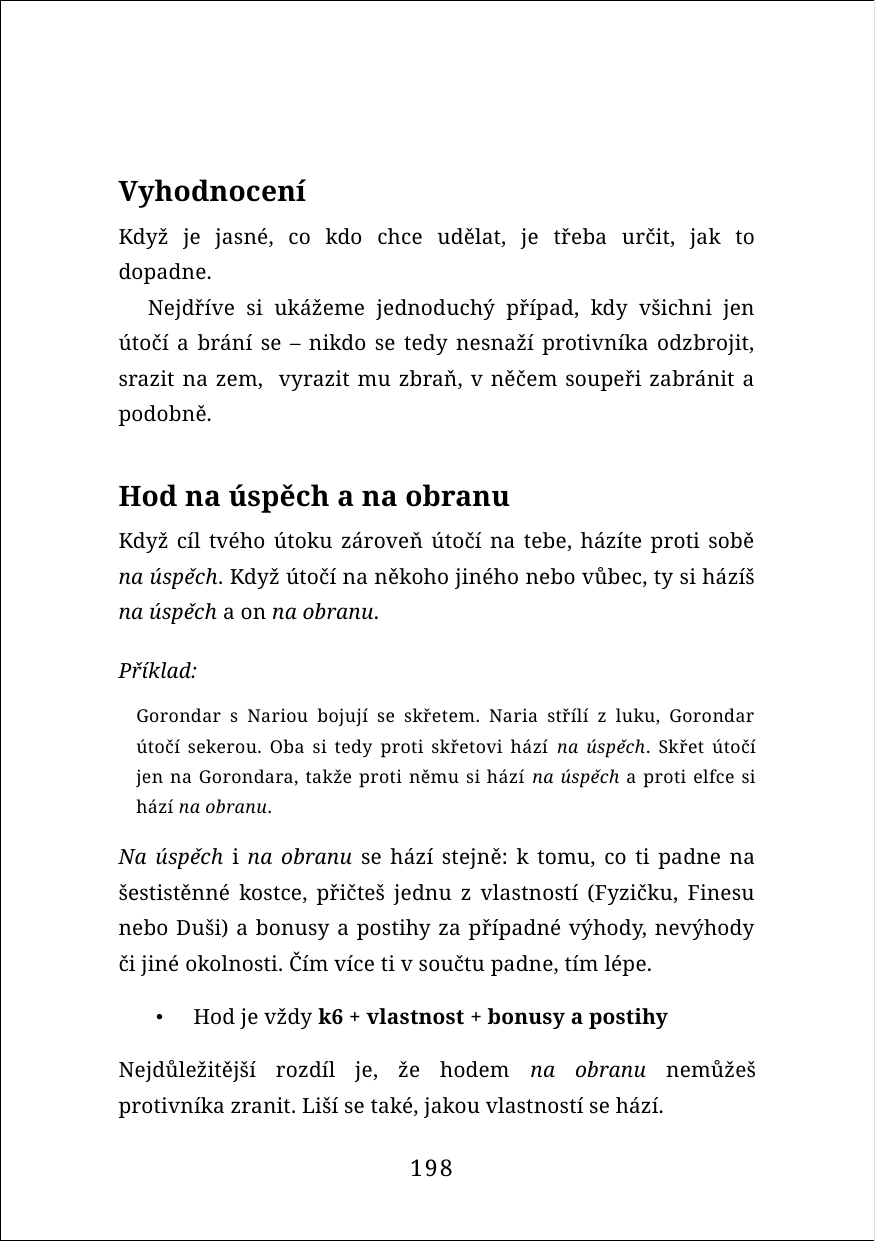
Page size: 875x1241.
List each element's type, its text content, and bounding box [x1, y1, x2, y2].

subtitle Vyhodnocení [118, 172, 756, 210]
text Když cíl tvého útoku zároveň útočí na tebe, házíte proti sobě na úspěch. Když útočí na někoho jiného nebo vůbec, ty si házíš na úspěch a on na obranu. [118, 526, 756, 626]
text Když je jasné, co kdo chce udělat, je třeba určit, jak to dopadne. Nejdříve si ukážeme jednoduchý případ, kdy všichni jen útočí a brání se – nikdo se tedy nesnaží protivníka odzbrojit, srazit na zem, vyrazit mu zbraň, v něčem soupeři zabránit a podobně. [118, 222, 756, 428]
text Na úspěch i na obranu se hází stejně: k tomu, co ti padne na šestistěnné kostce, přičteš jednu z vlastností (Fyzičku, Finesu nebo Duši) a bonusy a postihy za případné výhody, nevýhody či jiné okolnosti. Čím více ti v součtu padne, tím lépe. [118, 842, 756, 977]
text Gorondar s Nariou bojují se skřetem. Naria střílí z luku, Gorondar útočí sekerou. Oba si tedy proti skřetovi hází na úspěch. Skřet útočí jen na Gorondara, takže proti němu si hází na úspěch a proti elfce si hází na obranu. [136, 704, 756, 819]
text Nejdůležitější rozdíl je, že hodem na obranu nemůžeš protivníka zranit. Liší se také, jakou vlastností se hází. [118, 1056, 756, 1119]
text Příklad: [118, 657, 756, 685]
list Hod je vždy k6 + vlastnost + bonusy a postihy [156, 1002, 756, 1031]
subtitle Hod na úspěch a na obranu [118, 476, 756, 515]
